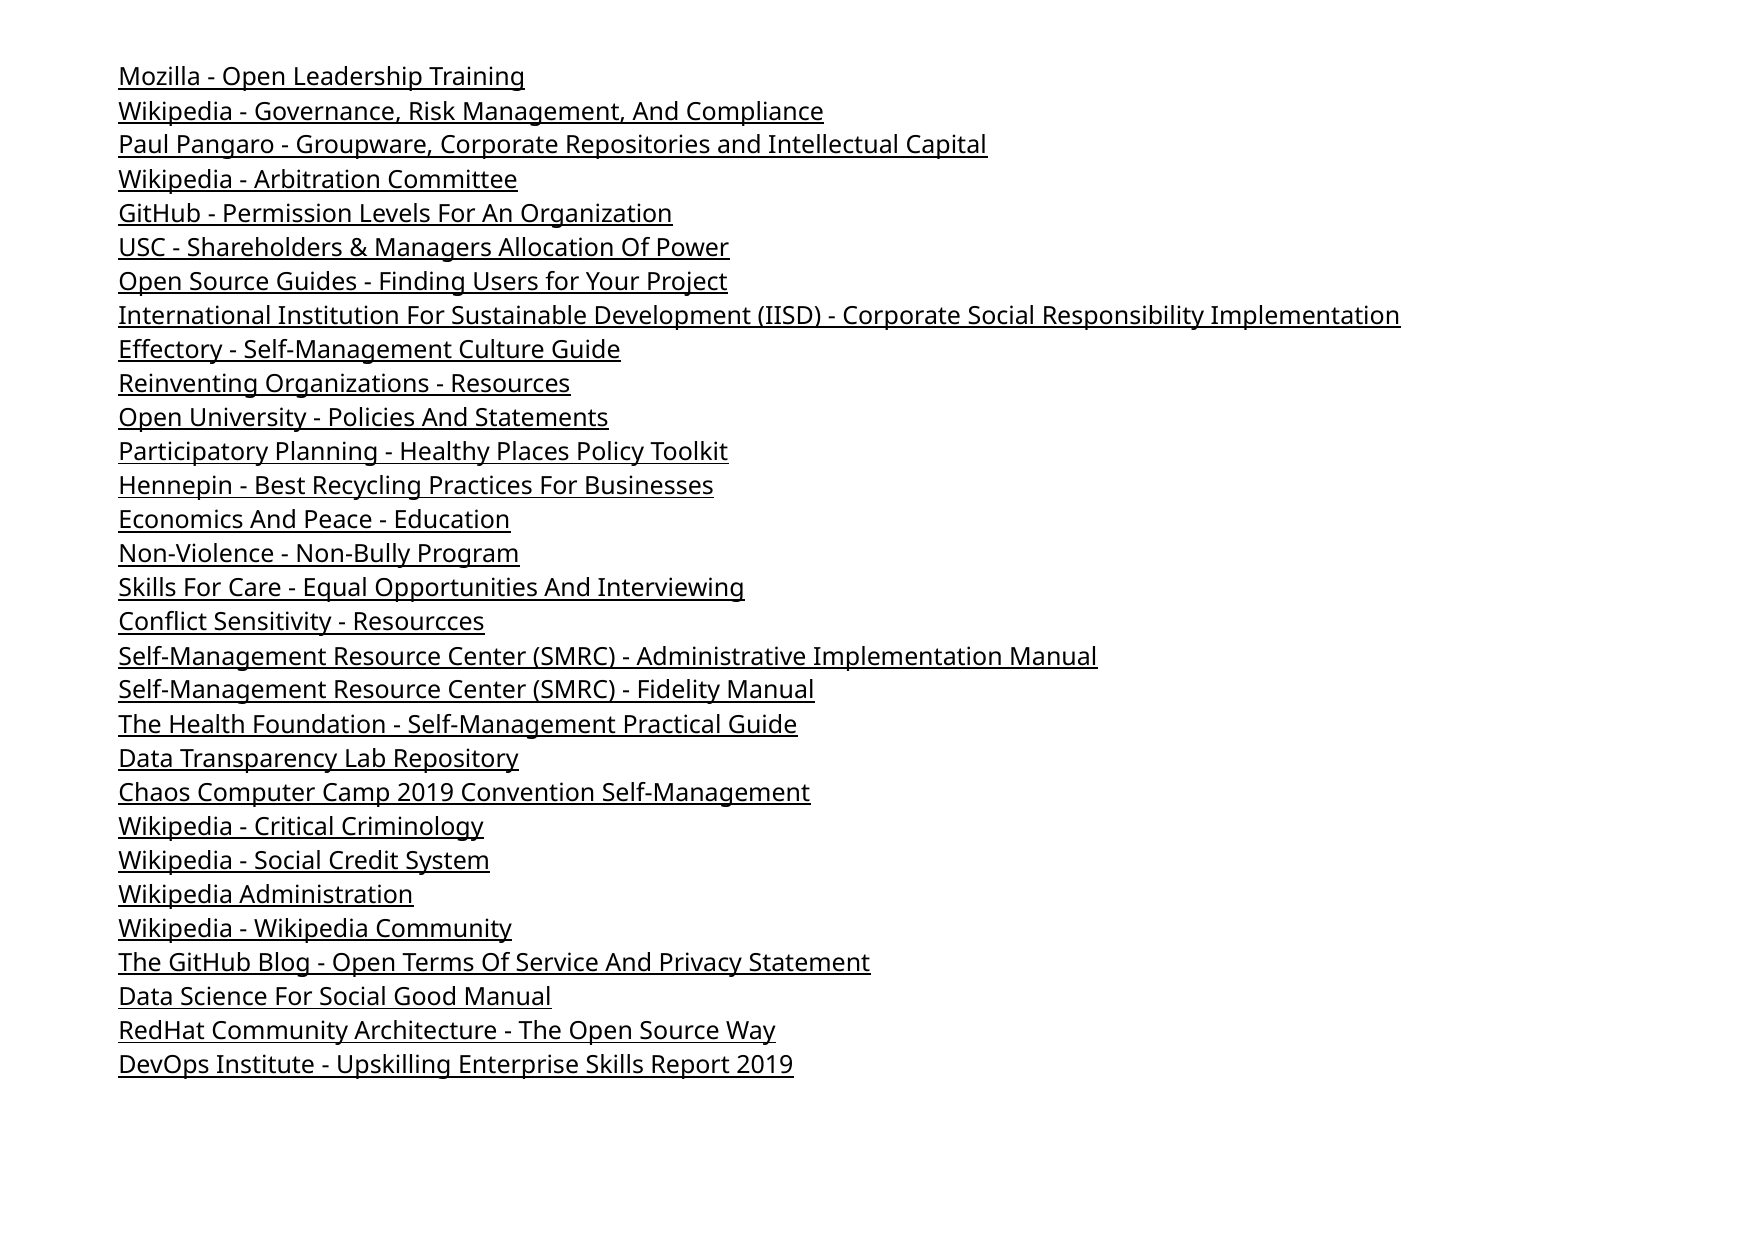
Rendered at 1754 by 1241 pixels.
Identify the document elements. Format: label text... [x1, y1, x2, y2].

subtitle USC - Shareholders & Managers Allocation Of Power [118, 229, 1695, 263]
subtitle Non-Violence - Non-Bully Program [118, 536, 1695, 570]
subtitle GitHub - Permission Levels For An Organization [118, 195, 1695, 229]
subtitle Wikipedia Administration [118, 877, 1695, 911]
subtitle Reinventing Organizations - Resources [118, 366, 1695, 400]
subtitle Hennepin - Best Recycling Practices For Businesses [118, 468, 1695, 502]
subtitle Effectory - Self-Management Culture Guide [118, 332, 1695, 366]
subtitle DevOps Institute - Upskilling Enterprise Skills Report 2019 [118, 1047, 1695, 1081]
subtitle Wikipedia - Social Credit System [118, 842, 1695, 877]
subtitle International Institution For Sustainable Development (IISD) - Corporate Social Responsibility Implementation [118, 297, 1695, 332]
subtitle Open University - Policies And Statements [118, 400, 1695, 434]
subtitle Mozilla - Open Leadership Training [118, 59, 1695, 93]
subtitle Data Transparency Lab Repository [118, 740, 1695, 774]
subtitle Conflict Sensitivity - Resourcces [118, 604, 1695, 638]
subtitle Chaos Computer Camp 2019 Convention Self-Management [118, 774, 1695, 808]
subtitle The Health Foundation - Self-Management Practical Guide [118, 706, 1695, 740]
subtitle Wikipedia - Critical Criminology [118, 808, 1695, 842]
subtitle Paul Pangaro - Groupware, Corporate Repositories and Intellectual Capital [118, 127, 1695, 161]
subtitle Wikipedia - Wikipedia Community [118, 911, 1695, 945]
subtitle Wikipedia - Governance, Risk Management, And Compliance [118, 93, 1695, 127]
subtitle Self-Management Resource Center (SMRC) - Fidelity Manual [118, 672, 1695, 706]
subtitle Economics And Peace - Education [118, 502, 1695, 536]
subtitle Open Source Guides - Finding Users for Your Project [118, 263, 1695, 297]
subtitle The GitHub Blog - Open Terms Of Service And Privacy Statement [118, 945, 1695, 979]
subtitle Skills For Care - Equal Opportunities And Interviewing [118, 570, 1695, 604]
subtitle Self-Management Resource Center (SMRC) - Administrative Implementation Manual [118, 638, 1695, 672]
subtitle Data Science For Social Good Manual [118, 979, 1695, 1013]
subtitle RedHat Community Architecture - The Open Source Way [118, 1013, 1695, 1047]
subtitle Participatory Planning - Healthy Places Policy Toolkit [118, 434, 1695, 468]
subtitle Wikipedia - Arbitration Committee [118, 161, 1695, 195]
